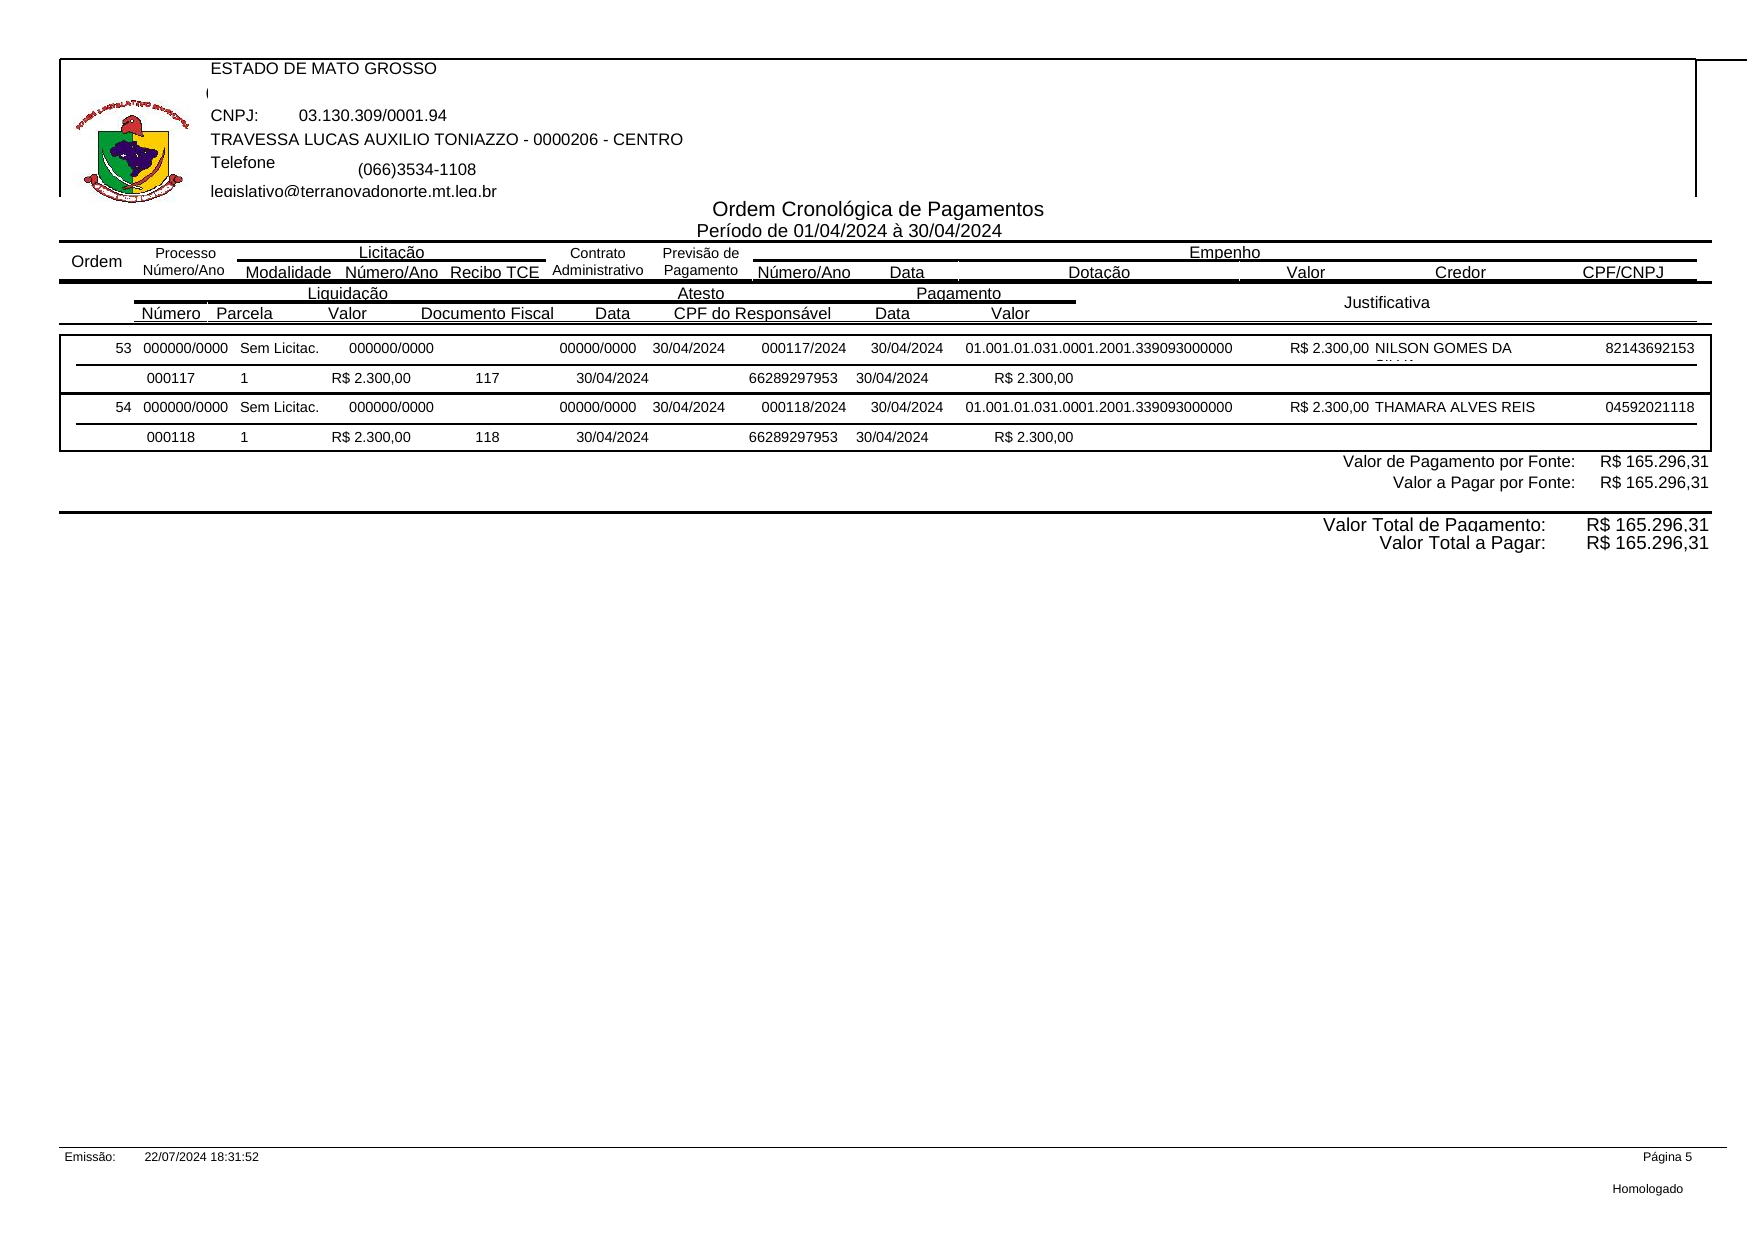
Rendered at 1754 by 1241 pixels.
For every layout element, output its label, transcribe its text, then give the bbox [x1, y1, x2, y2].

table_cell 000117/2024 [753, 340, 855, 361]
table_cell 66289297953 [664, 370, 841, 390]
table_cell [1697, 399, 1710, 450]
table_cell R$ 165.296,31 [1578, 452, 1712, 473]
table_cell [1375, 1174, 1691, 1181]
table_cell [1110, 106, 1695, 197]
table_cell Página 5 [1375, 1150, 1695, 1173]
table_cell Documento Fiscal [414, 304, 561, 321]
table_cell [73, 69, 192, 100]
table_cell [1032, 652, 1328, 666]
table_cell 000117 [134, 370, 207, 390]
table_cell [1695, 1150, 1727, 1174]
table_cell [1240, 553, 1712, 600]
table_cell [59, 219, 693, 226]
table_cell [649, 600, 664, 1147]
table_cell 30/04/2024 [841, 429, 944, 449]
table_cell Valor Total de Pagamento: [1240, 514, 1549, 532]
table_cell [443, 399, 546, 420]
table_cell 30/04/2024 [561, 370, 664, 390]
table_cell [1328, 600, 1712, 1147]
table_cell [192, 79, 204, 197]
table_cell [1102, 175, 1107, 197]
table_cell R$ 2.300,00 [281, 370, 414, 390]
table_cell 30/04/2024 [855, 340, 958, 361]
table_cell 66289297953 [664, 429, 841, 449]
table_cell Atesto [561, 284, 841, 300]
table_cell [61, 399, 76, 450]
table_cell [1122, 226, 1697, 240]
table_cell R$ 2.300,00 [944, 429, 1076, 449]
table_cell [1697, 61, 1721, 240]
table_cell R$ 165.296,31 [1549, 514, 1712, 532]
table_cell [355, 666, 649, 1147]
table_cell [959, 600, 1032, 1147]
table_cell [59, 226, 693, 240]
table_cell R$ 165.296,31 [1549, 532, 1712, 552]
table_cell CPF/CNPJ [1549, 262, 1697, 279]
table_cell 00000/0000 [546, 340, 649, 361]
table_cell Ordem Cronológica de Pagamentos [59, 197, 1697, 219]
table_cell Sem Licitac. [237, 340, 340, 361]
table_cell Data [855, 262, 958, 279]
table_cell 000118 [134, 429, 207, 449]
table_cell Valor a Pagar por Fonte: [1269, 473, 1578, 493]
table_cell R$ 2.300,00 [1240, 399, 1372, 420]
table_cell [61, 336, 1710, 340]
table_cell [1076, 429, 1697, 449]
table_cell Emissão: [61, 1150, 141, 1164]
table_cell NILSON GOMES DA SILVA [1372, 340, 1549, 361]
table_cell [59, 284, 134, 322]
table_cell [76, 429, 134, 450]
table_cell R$ 165.296,31 [1578, 473, 1712, 493]
table_cell Homologado [1509, 1181, 1686, 1196]
table_cell 30/04/2024 [855, 399, 958, 420]
table_cell 01.001.01.031.0001.2001.339093000000 [959, 340, 1239, 361]
table_cell Processo Número/Ano [134, 243, 237, 279]
table_cell 30/04/2024 [649, 340, 752, 361]
table_cell [59, 452, 1269, 511]
table_cell 117 [414, 370, 561, 390]
table_cell CPF do Responsável [664, 304, 841, 321]
table_cell [664, 666, 958, 1147]
table_cell 118 [414, 429, 561, 449]
table_cell THAMARA ALVES REIS [1372, 399, 1549, 420]
table_cell [1697, 284, 1712, 322]
table_cell Número/Ano [753, 262, 855, 279]
table_cell 30/04/2024 [649, 399, 752, 420]
table_cell 82143692153 [1549, 340, 1697, 361]
table_cell 00000/0000 [546, 399, 649, 420]
table_cell 22/07/2024 18:31:52 [141, 1150, 332, 1164]
table_cell 54 [76, 399, 134, 420]
table_cell Dotação [959, 262, 1239, 279]
table_cell [1122, 219, 1697, 226]
table_cell Valor Total a Pagar: [1240, 532, 1549, 552]
table_cell Contrato Administrativo [546, 243, 649, 279]
table_cell Período de 01/04/2024 à 30/04/2024 [694, 219, 1122, 240]
table_cell Justificativa [1076, 284, 1697, 321]
table_cell [332, 1150, 1374, 1208]
table_cell 30/04/2024 [561, 429, 664, 449]
table_cell Sem Licitac. [237, 399, 340, 420]
table_cell [355, 615, 649, 652]
table_cell Número [134, 304, 207, 321]
table_cell [1691, 1174, 1721, 1203]
table_cell [1107, 60, 1695, 106]
table_cell [443, 340, 546, 361]
table_cell Recibo TCE [443, 262, 546, 279]
table_cell Modalidade [237, 262, 340, 279]
table_cell [1697, 340, 1710, 392]
table_cell [1102, 159, 1107, 175]
table_cell [1032, 666, 1328, 1147]
table_cell [664, 600, 958, 614]
table_cell Telefone [208, 153, 355, 182]
table_cell Empenho [753, 243, 1697, 259]
table_cell 1 [208, 370, 281, 390]
table_cell legislativo@terranovadonorte.mt.leg.br [208, 182, 1102, 197]
table_cell [355, 652, 649, 666]
table_cell (066)3534-1108 [355, 159, 1102, 182]
table_cell 03.130.309/0001.94 [296, 106, 1110, 129]
table_cell [208, 89, 1104, 106]
table_cell [1691, 1203, 1721, 1208]
table_cell Data [561, 304, 664, 321]
table_cell Liquidação [134, 284, 561, 300]
table_cell Ordem [59, 243, 134, 279]
table_cell [664, 652, 958, 666]
table_cell [355, 600, 649, 614]
table_cell 000000/0000 [340, 399, 443, 420]
table_cell [76, 425, 1697, 429]
table_cell [76, 370, 134, 392]
table_cell Credor [1372, 262, 1549, 279]
table_cell R$ 2.300,00 [281, 429, 414, 449]
table_cell [61, 395, 1710, 399]
table_cell [1686, 1181, 1691, 1208]
table_cell [59, 325, 1712, 334]
table_cell [1032, 615, 1328, 652]
table_cell Data [841, 304, 944, 321]
table_cell [192, 69, 207, 79]
table_cell Valor [1240, 262, 1372, 279]
table_cell [61, 69, 73, 197]
table_cell Número/Ano [340, 262, 443, 279]
table_cell 000000/0000 [134, 399, 237, 420]
table_cell 1 [208, 429, 281, 449]
table_cell R$ 2.300,00 [944, 370, 1076, 390]
table_cell [1032, 600, 1328, 614]
table_cell ESTADO DE MATO GROSSO [208, 60, 1107, 88]
table_cell [1076, 370, 1697, 390]
table_cell [59, 514, 1239, 600]
table_cell [76, 366, 1697, 370]
table_cell 000000/0000 [340, 340, 443, 361]
table_cell [1712, 240, 1721, 1147]
table_cell R$ 2.300,00 [1240, 340, 1372, 361]
table_cell 04592021118 [1549, 399, 1697, 420]
table_cell Pagamento [841, 284, 1076, 300]
table_cell TRAVESSA LUCAS AUXILIO TONIAZZO - 0000206 - CENTRO [208, 129, 1107, 153]
table_cell Valor [944, 304, 1076, 321]
table_cell 30/04/2024 [841, 370, 944, 390]
table_cell [1721, 1174, 1727, 1208]
table_cell Parcela [208, 304, 281, 321]
table_cell Valor [281, 304, 414, 321]
table_cell [59, 600, 355, 1147]
table_cell [1375, 1181, 1509, 1208]
table_cell [1509, 1196, 1686, 1208]
table_cell [61, 1164, 332, 1208]
table_cell [1269, 494, 1712, 511]
table_cell [1697, 243, 1712, 281]
table_cell Licitação [237, 243, 546, 259]
table_cell [355, 153, 1107, 159]
table_cell Valor de Pagamento por Fonte: [1269, 452, 1578, 473]
table_cell [61, 60, 207, 69]
table_cell [61, 340, 76, 392]
table_cell CNPJ: [208, 106, 296, 129]
table_cell 000118/2024 [753, 399, 855, 420]
table_cell 53 [76, 340, 134, 361]
table_cell Previsão de Pagamento [649, 243, 752, 279]
table_cell 000000/0000 [134, 340, 237, 361]
table_cell [664, 615, 958, 652]
table_cell 01.001.01.031.0001.2001.339093000000 [959, 399, 1239, 420]
